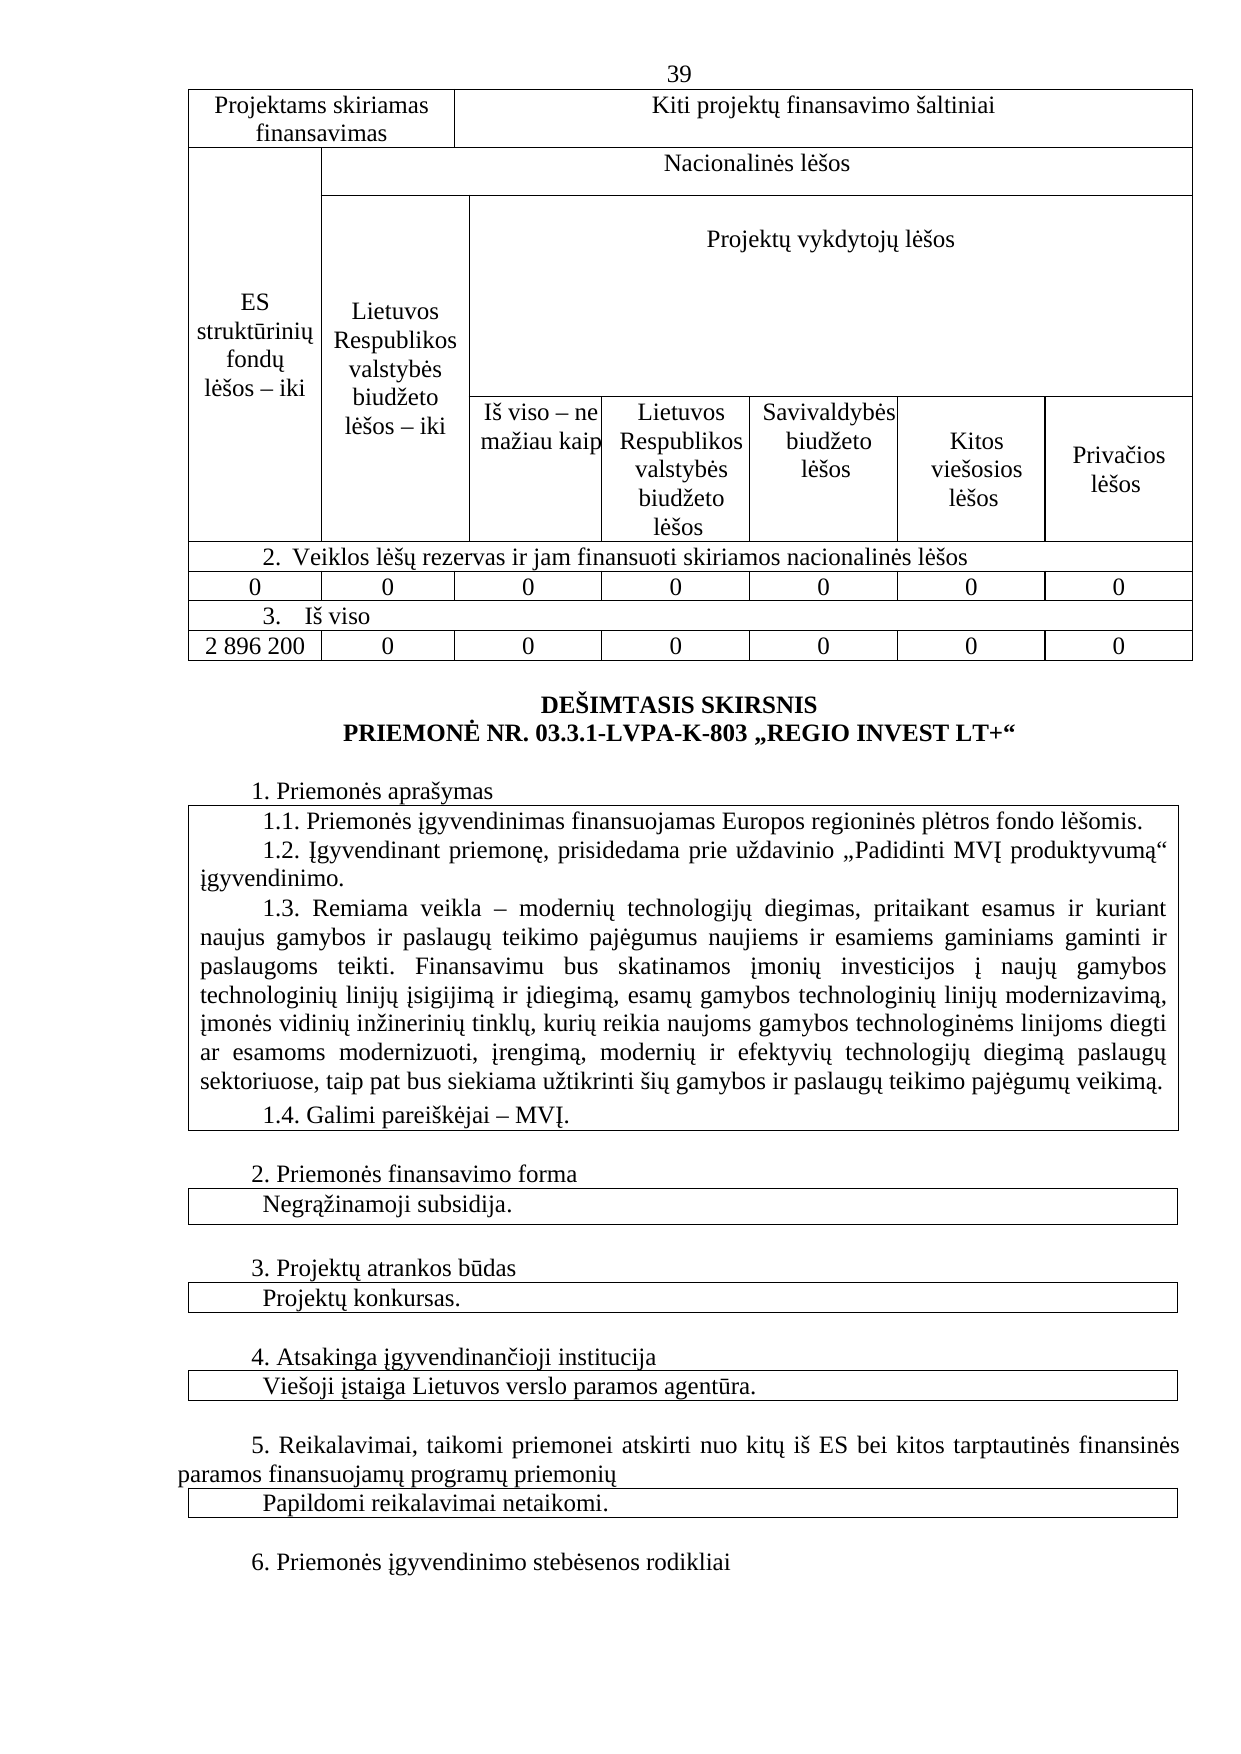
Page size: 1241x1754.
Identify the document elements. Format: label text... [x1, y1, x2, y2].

table_cell Nacionalinės lėšos [322, 148, 1192, 194]
table_cell 0 [750, 631, 897, 660]
table_cell 0 [322, 572, 454, 600]
text 4. Atsakinga įgyvendinančioji institucija [177, 1342, 1181, 1370]
table_cell 0 [189, 572, 321, 600]
table_cell 0 [750, 572, 897, 600]
text 2. Priemonės finansavimo forma [244, 1159, 1181, 1188]
text 1. Priemonės aprašymas [177, 776, 1181, 805]
table_cell 3. Iš viso [189, 601, 1192, 630]
table_cell 1.2. Įgyvendinant priemonę, prisidedama prie uždavinio „Padidinti MVĮ produktyvumą“ įgyvendinimo. [189, 835, 1178, 893]
table_header Kiti projektų finansavimo šaltiniai [455, 90, 1192, 147]
table_cell 1.4. Galimi pareiškėjai – MVĮ. [189, 1100, 1178, 1130]
text 5. Reikalavimai, taikomi priemonei atskirti nuo kitų iš ES bei kitos tarptautinės finansinės paramos finansuojamų programų priemonių [177, 1430, 1181, 1487]
table_header 1.1. Priemonės įgyvendinimas finansuojamas Europos regioninės plėtros fondo lėšomis. [189, 806, 1178, 835]
table_cell Kitos viešosios lėšos [898, 397, 1044, 541]
table_cell 0 [602, 572, 749, 600]
table_header Papildomi reikalavimai netaikomi. [189, 1489, 1177, 1517]
table_cell Savivaldybės biudžeto lėšos [750, 397, 897, 541]
table_cell 0 [602, 631, 749, 660]
table_cell 0 [898, 631, 1044, 660]
table_cell 0 [898, 572, 1044, 600]
table_header Negrąžinamoji subsidija. [189, 1189, 1177, 1223]
text PRIEMONĖ NR. 03.3.1-LVPA-K-803 „REGIO INVEST LT+“ [177, 718, 1181, 747]
table_header Projektams skiriamas finansavimas [189, 90, 454, 147]
table_cell Privačios lėšos [1046, 397, 1192, 541]
table_cell ES struktūrinių fondų lėšos – iki [189, 148, 321, 541]
table_cell Lietuvos Respublikos valstybės biudžeto lėšos – iki [322, 196, 469, 541]
table_cell Lietuvos Respublikos valstybės biudžeto lėšos [602, 397, 749, 541]
table_cell 0 [322, 631, 454, 660]
table_header Viešoji įstaiga Lietuvos verslo paramos agentūra. [189, 1371, 1177, 1400]
table_cell 1.3. Remiama veikla – modernių technologijų diegimas, pritaikant esamus ir kuriant naujus gamybos ir paslaugų teikimo pajėgumus naujiems ir esamiems gaminiams gaminti ir paslaugoms teikti. Finansavimu bus skatinamos įmonių investicijos į naujų gamybos technologinių linijų įsigijimą ir įdiegimą, esamų gamybos technologinių linijų modernizavimą, įmonės vidinių inžinerinių tinklų, kurių reikia naujoms gamybos technologinėms linijoms diegti ar esamoms modernizuoti, įrengimą, modernių ir efektyvių technologijų diegimą paslaugų sektoriuose, taip pat bus siekiama užtikrinti šių gamybos ir paslaugų teikimo pajėgumų veikimą. [189, 894, 1178, 1100]
table_cell Projektų vykdytojų lėšos [470, 196, 1192, 396]
text 6. Priemonės įgyvendinimo stebėsenos rodikliai [177, 1547, 1181, 1576]
table_cell 2 896 200 [189, 631, 321, 660]
table_cell 0 [455, 631, 601, 660]
table_cell 2. Veiklos lėšų rezervas ir jam finansuoti skiriamos nacionalinės lėšos [189, 542, 1192, 571]
table_cell 0 [1046, 572, 1192, 600]
text DEŠIMTASIS SKIRSNIS [177, 690, 1181, 718]
table_header Projektų konkursas. [189, 1283, 1177, 1312]
table_cell 0 [1046, 631, 1192, 660]
table_cell 0 [455, 572, 601, 600]
table_cell Iš viso – ne mažiau kaip [470, 397, 601, 541]
text 3. Projektų atrankos būdas [177, 1253, 1181, 1282]
